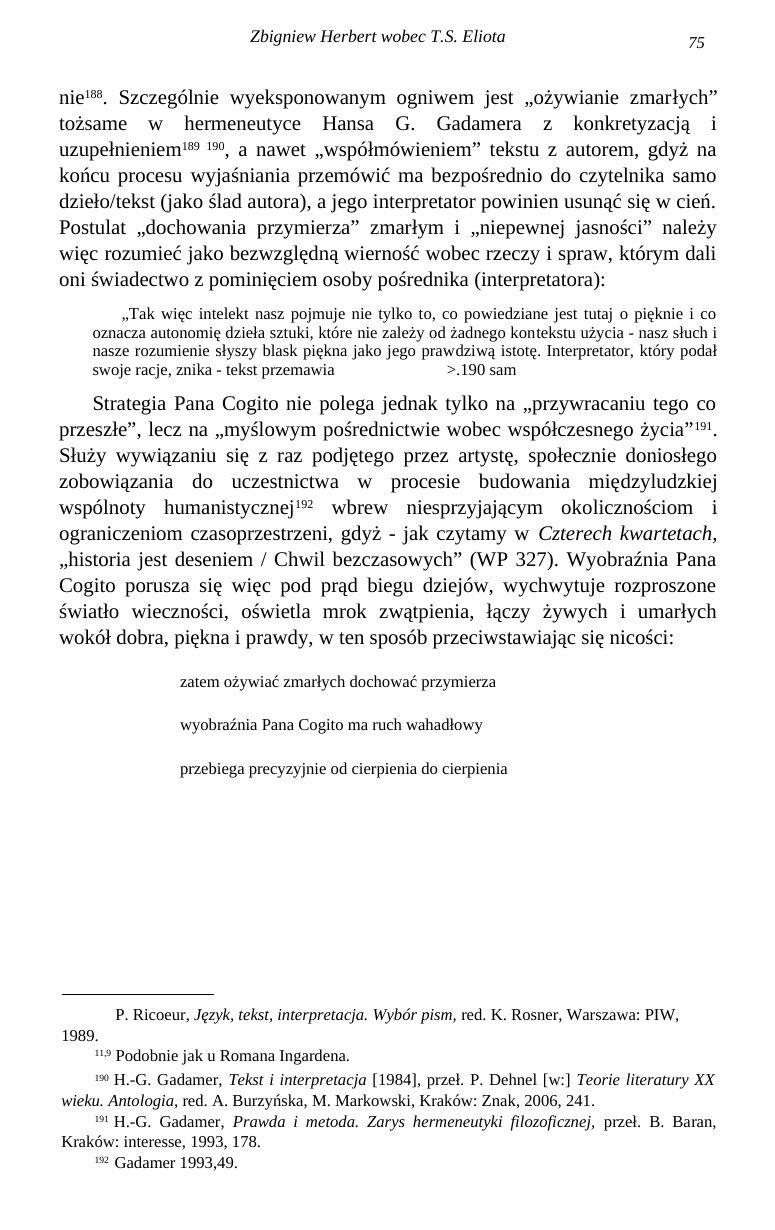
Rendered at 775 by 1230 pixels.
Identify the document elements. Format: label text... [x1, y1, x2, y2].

text Zbigniew Herbert wobec T.S. Eliota [250, 26, 526, 46]
text „Tak więc intelekt nasz pojmuje nie tylko to, co powiedziane jest tutaj o pięknie i co oznacza autonomię dzieła sztuki, które nie zależy od żadnego kon­tekstu użycia - nasz słuch i nasze rozumienie słyszy blask piękna jako jego praw­dziwą istotę. Interpretator, który podał swoje racje, znika - tekst przemawia >.190 sam [92, 305, 717, 379]
text wyobraźnia Pana Cogito ma ruch wahadłowy [180, 715, 717, 734]
text 11,9 Podobnie jak u Romana Ingardena. [61, 1046, 717, 1065]
text Strategia Pana Cogito nie polega jednak tylko na „przywracaniu tego co przeszłe”, lecz na „myślowym pośrednictwie wobec współczesnego życia”191. Służy wywiązaniu się z raz podjętego przez artystę, społecznie doniosłego zobowiązania do uczestnictwa w procesie budowania mię­dzyludzkiej wspólnoty humanistycznej192 wbrew niesprzyjającym oko­licznościom i ograniczeniom czasoprzestrzeni, gdyż - jak czytamy w Czterech kwartetach, „historia jest deseniem / Chwil bezczasowych” (WP 327). Wyobraźnia Pana Cogito porusza się więc pod prąd biegu dziejów, wychwytuje rozproszone światło wieczności, oświetla mrok zwątpienia, łączy żywych i umarłych wokół dobra, piękna i prawdy, w ten sposób przeciwstawiając się nicości: [59, 391, 717, 649]
text przebiega precyzyjnie od cierpienia do cierpienia [180, 758, 717, 778]
text 191 H.-G. Gadamer, Prawda i metoda. Zarys hermeneutyki filozoficznej, przeł. B. Ba­ran, Kraków: interesse, 1993, 178. [61, 1111, 717, 1151]
text nie188. Szczególnie wyeksponowanym ogniwem jest „ożywianie zmar­łych” tożsame w hermeneutyce Hansa G. Gadamera z konkretyzacją i uzupełnieniem189 190, a nawet „współmówieniem” tekstu z autorem, gdyż na końcu procesu wyjaśniania przemówić ma bezpośrednio do czytelnika samo dzieło/tekst (jako ślad autora), a jego interpretator powinien usunąć się w cień. Postulat „dochowania przymierza” zmarłym i „niepewnej jasności” należy więc rozumieć jako bezwzględną wierność wobec rzeczy i spraw, którym dali oni świadectwo z pominięciem osoby pośrednika (interpretatora): [59, 85, 717, 291]
text zatem ożywiać zmarłych dochować przymierza [180, 671, 717, 691]
text 192 Gadamer 1993,49. [61, 1153, 717, 1172]
text 190 H.-G. Gadamer, Tekst i interpretacja [1984], przeł. P. Dehnel [w:] Teorie literatury XX wieku. Antologia, red. A. Burzyńska, M. Markowski, Kraków: Znak, 2006, 241. [61, 1070, 717, 1109]
text 75 [688, 32, 714, 52]
text P. Ricoeur, Język, tekst, interpretacja. Wybór pism, red. K. Rosner, Warszawa: PIW, 1989. [61, 1005, 717, 1044]
